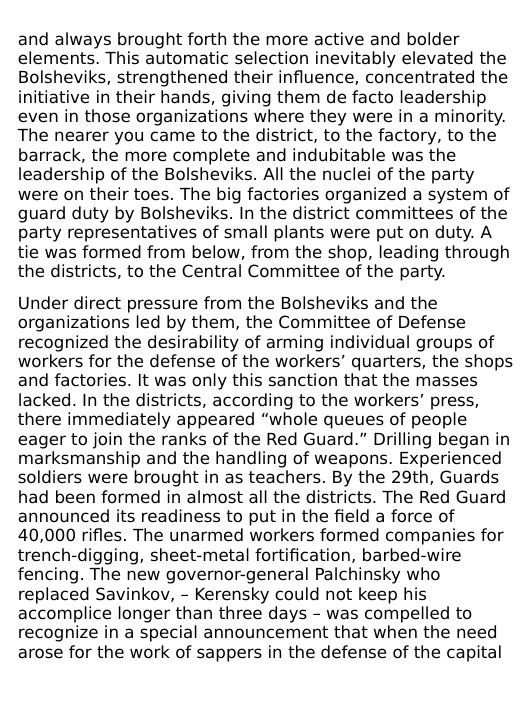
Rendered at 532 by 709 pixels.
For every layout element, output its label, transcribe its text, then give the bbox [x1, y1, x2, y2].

text and always brought forth the more active and bolder elements. This automatic selection inevitably elevated the Bolsheviks, strengthened their influence, concentrated the initiative in their hands, giving them de facto leadership even in those organizations where they were in a minority. The nearer you came to the district, to the factory, to the barrack, the more complete and indubitable was the leadership of the Bolsheviks. All the nuclei of the party were on their toes. The big factories organized a system of guard duty by Bolsheviks. In the district committees of the party representatives of small plants were put on duty. A tie was formed from below, from the shop, leading through the districts, to the Central Committee of the party. [18, 29, 514, 281]
text Under direct pressure from the Bolsheviks and the organizations led by them, the Committee of Defense recognized the desirability of arming individual groups of workers for the defense of the workers’ quarters, the shops and factories. It was only this sanction that the masses lacked. In the districts, according to the workers’ press, there immediately appeared “whole queues of people eager to join the ranks of the Red Guard.” Drilling began in marksmanship and the handling of weapons. Experienced soldiers were brought in as teachers. By the 29th, Guards had been formed in almost all the districts. The Red Guard announced its readiness to put in the field a force of 40,000 rifles. The unarmed workers formed companies for trench-digging, sheet-metal fortification, barbed-wire fencing. The new governor-general Palchinsky who replaced Savinkov, – Kerensky could not keep his accomplice longer than three days – was compelled to recognize in a special announcement that when the need arose for the work of sappers in the defense of the capital [18, 294, 514, 662]
